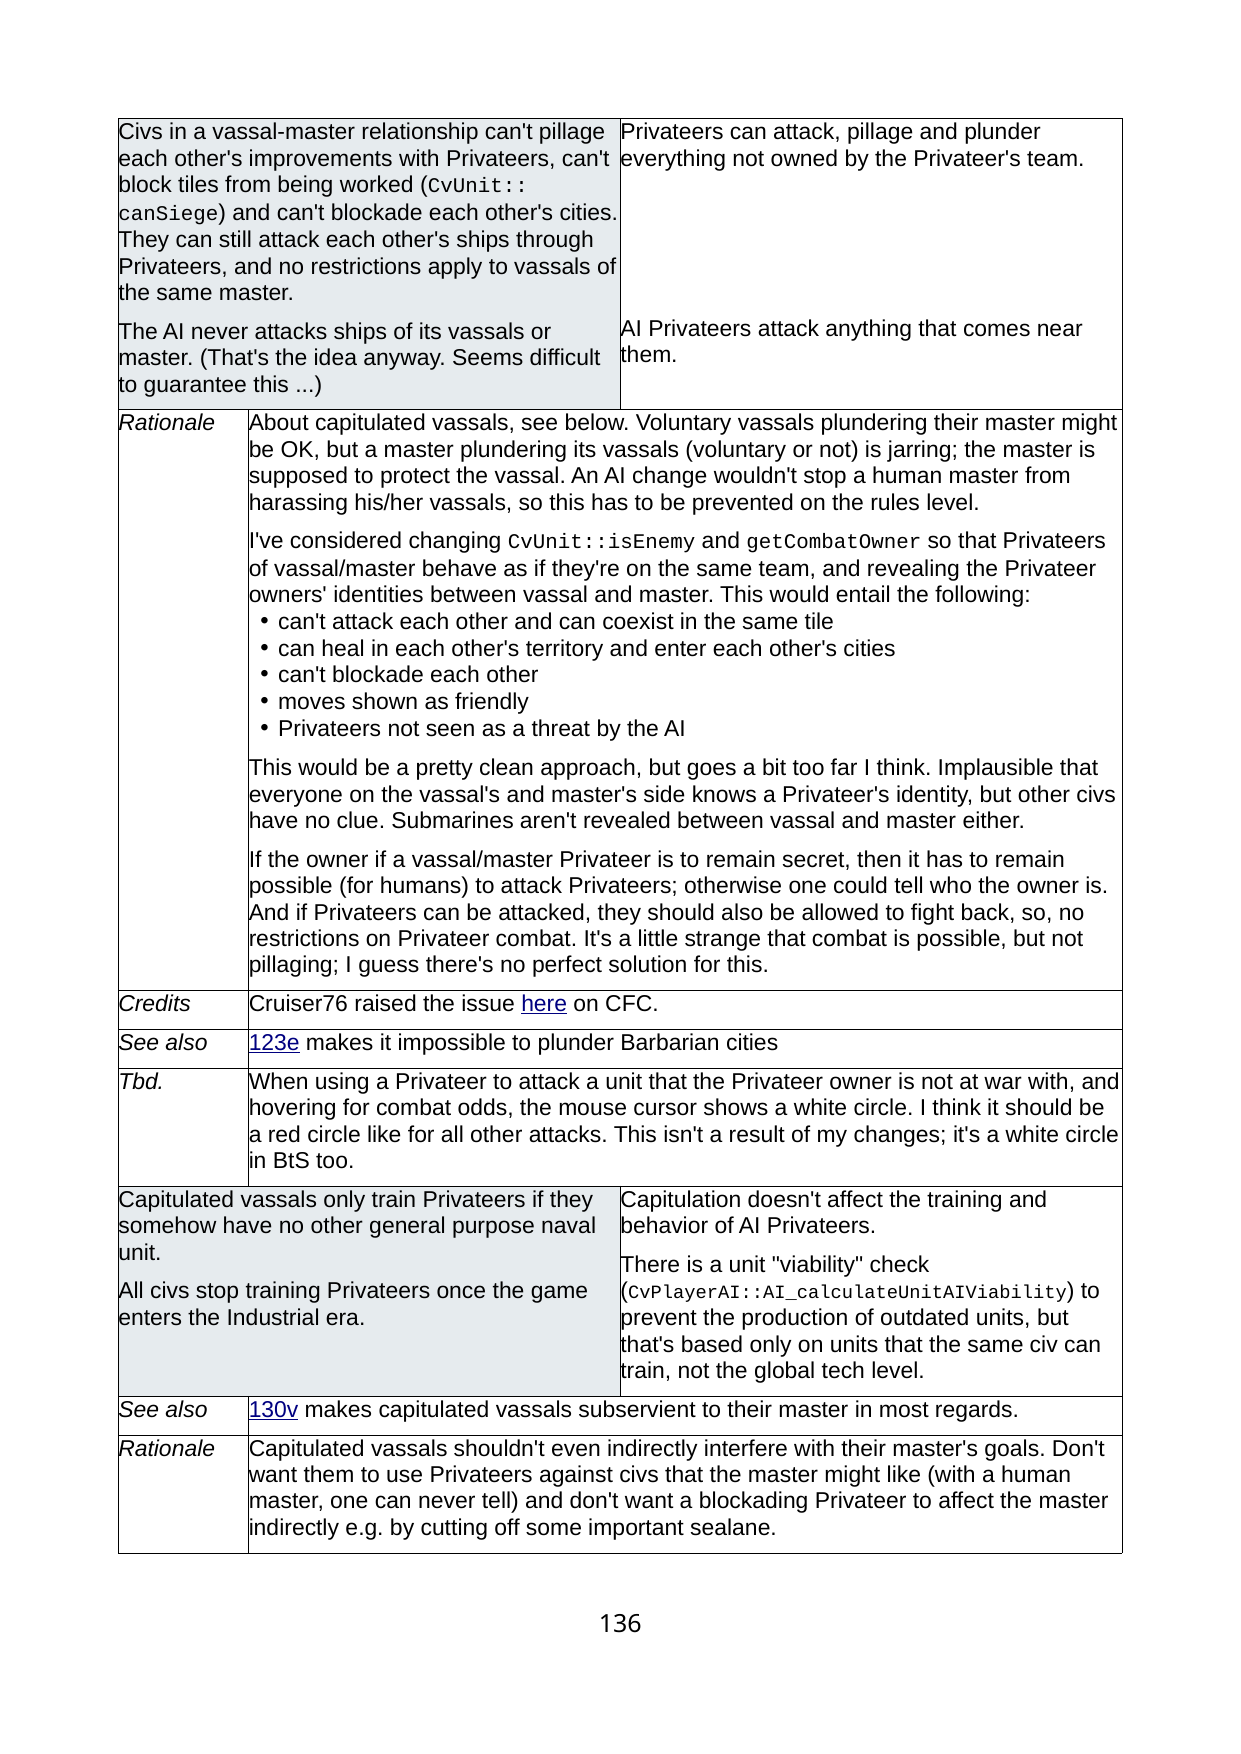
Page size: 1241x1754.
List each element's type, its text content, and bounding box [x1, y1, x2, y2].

table_cell When using a Privateer to attack a unit that the Privateer owner is not at war with, and hovering for combat odds, the mouse cursor shows a white circle. I think it should be a red circle like for all other attacks. This isn't a result of my changes; it's a white circle in BtS too. [249, 1069, 1122, 1186]
table_cell Privateers can attack, pillage and plunder everything not owned by the Privateer's team. AI Privateers attack anything that comes near them. [621, 119, 1122, 409]
table_cell 123e makes it impossible to plunder Barbarian cities [249, 1030, 1122, 1068]
table_cell Rationale [119, 1436, 248, 1552]
table_cell Credits [119, 991, 248, 1029]
table_cell 130v makes capitulated vassals subservient to their master in most regards. [249, 1397, 1122, 1434]
table_cell Tbd. [119, 1069, 248, 1186]
table_cell Capitulated vassals only train Privateers if they somehow have no other general purpose naval unit. All civs stop training Privateers once the game enters the Industrial era. [119, 1187, 620, 1396]
table_cell About capitulated vassals, see below. Voluntary vassals plundering their master might be OK, but a master plundering its vassals (voluntary or not) is jarring; the master is supposed to protect the vassal. An AI change wouldn't stop a human master from harassing his/her vassals, so this has to be prevented on the rules level. I've considered changing CvUnit::isEnemy and getCombatOwner so that Privateers of vassal/master behave as if they're on the same team, and revealing the Privateer owners' identities between vassal and master. This would entail the following: can't attack each other and can coexist in the same tile can heal in each other's territory and enter each other's cities can't blockade each other moves shown as friendly Privateers not seen as a threat by the AI This would be a pretty clean approach, but goes a bit too far I think. Implausible that everyone on the vassal's and master's side knows a Privateer's identity, but other civs have no clue. Submarines aren't revealed between vassal and master either. If the owner if a vassal/master Privateer is to remain secret, then it has to remain possible (for humans) to attack Privateers; otherwise one could tell who the owner is. And if Privateers can be attacked, they should also be allowed to fight back, so, no restrictions on Privateer combat. It's a little strange that combat is possible, but not pillaging; I guess there's no perfect solution for this. [249, 410, 1122, 990]
table_cell See also [119, 1030, 248, 1068]
table_cell Rationale [119, 410, 248, 990]
table_cell Capitulated vassals shouldn't even indirectly interfere with their master's goals. Don't want them to use Privateers against civs that the master might like (with a human master, one can never tell) and don't want a blockading Privateer to affect the master indirectly e.g. by cutting off some important sealane. [249, 1436, 1122, 1552]
table_cell Civs in a vassal-master relationship can't pillage each other's improvements with Privateers, can't block tiles from being worked (CvUnit:: canSiege) and can't blockade each other's cities. They can still attack each other's ships through Privateers, and no restrictions apply to vassals of the same master. The AI never attacks ships of its vassals or master. (That's the idea anyway. Seems difficult to guarantee this ...) [119, 119, 620, 409]
table_cell Capitulation doesn't affect the training and behavior of AI Privateers. There is a unit "viability" check (CvPlayerAI::AI_calculateUnitAIViability) to prevent the production of outdated units, but that's based only on units that the same civ can train, not the global tech level. [621, 1187, 1122, 1396]
table_cell See also [119, 1397, 248, 1434]
table_cell Cruiser76 raised the issue here on CFC. [249, 991, 1122, 1029]
